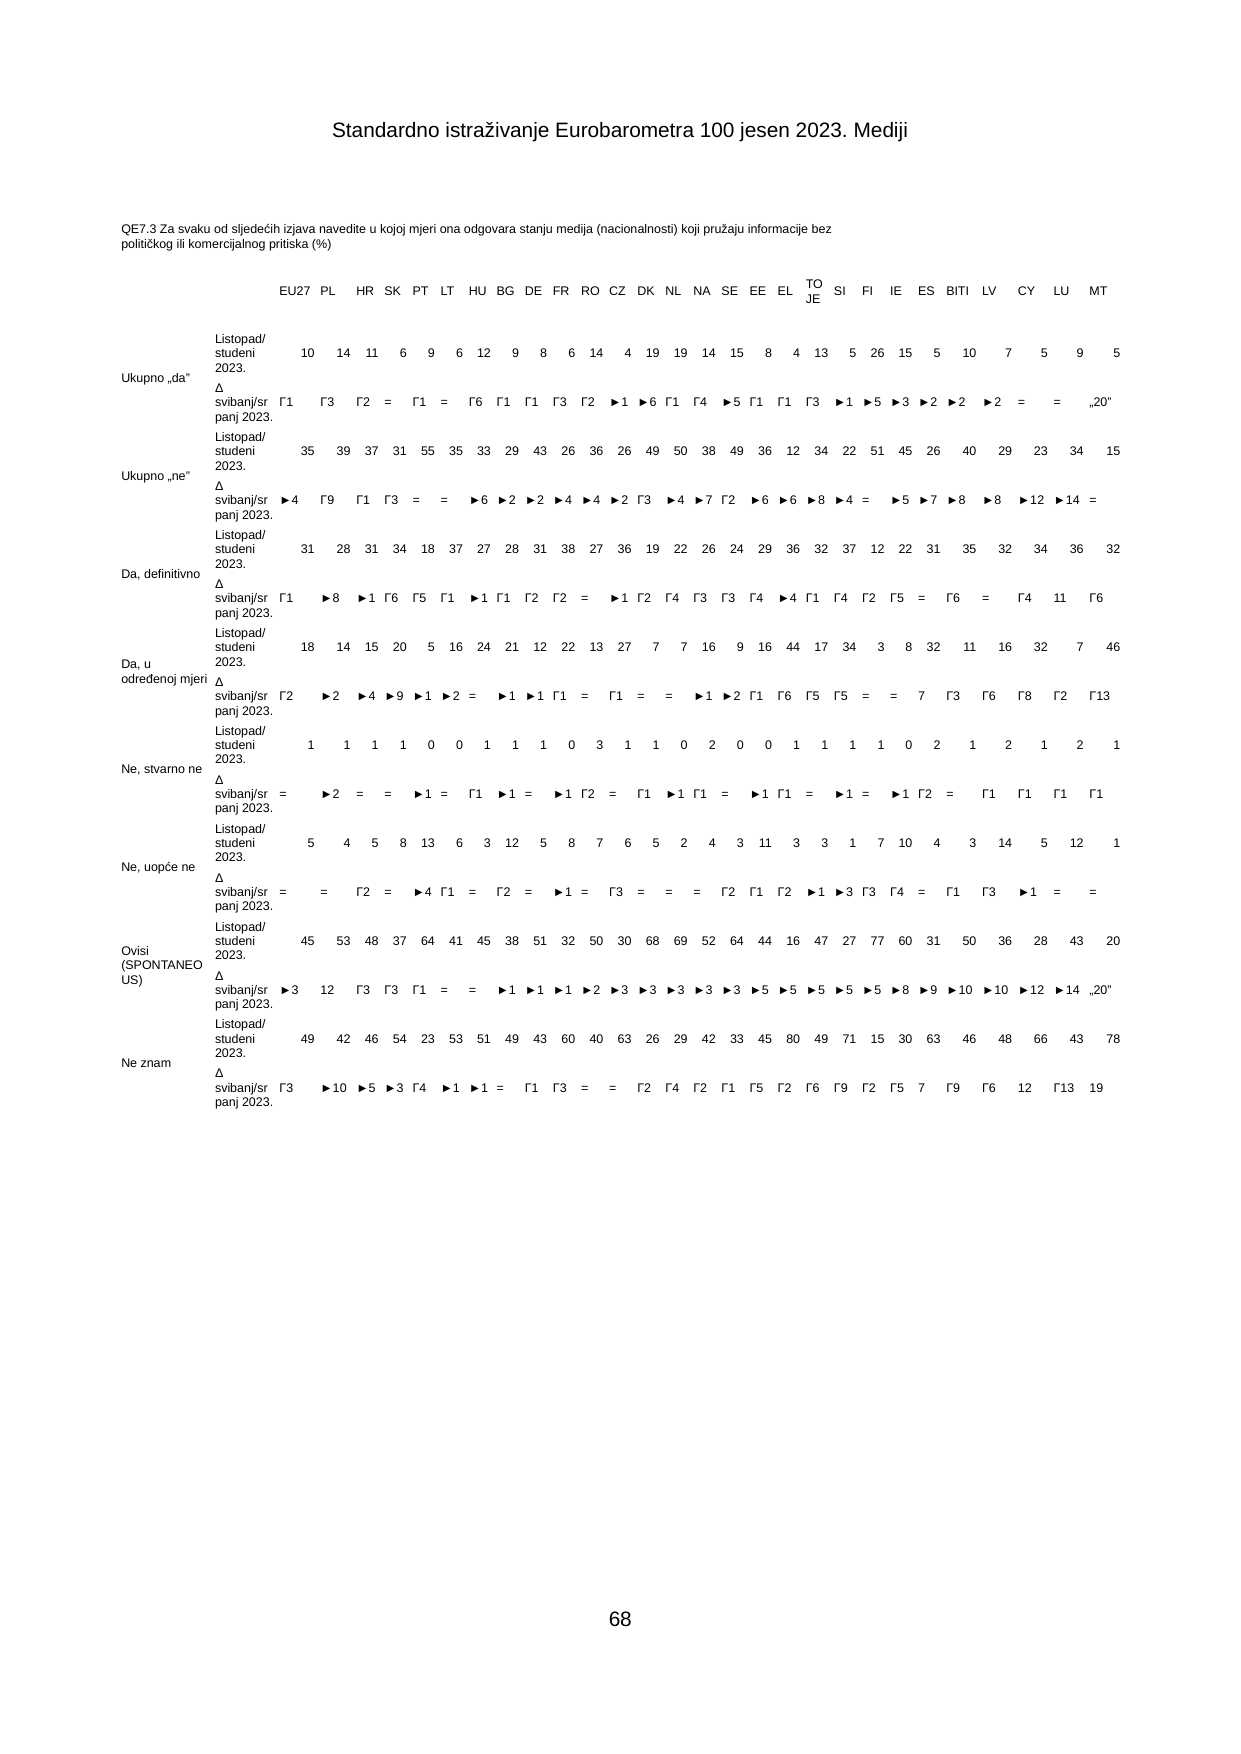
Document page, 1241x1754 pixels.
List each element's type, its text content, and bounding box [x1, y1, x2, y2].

table_cell ►3 [690, 965, 718, 1014]
table_cell Γ3 [690, 574, 718, 622]
table_cell PT [409, 274, 437, 308]
table_cell [1086, 309, 1123, 329]
table_cell 43 [522, 427, 550, 476]
table_cell 20 [1086, 916, 1123, 965]
table_cell [803, 254, 831, 274]
table_cell Γ1 [943, 867, 979, 916]
table_cell 23 [1015, 427, 1050, 476]
table_cell ►4 [578, 476, 606, 524]
table_cell CY [1015, 274, 1050, 308]
table_cell Γ3 [803, 378, 831, 427]
table_cell Δ svibanj/srpanj 2023. [212, 671, 276, 720]
table_cell 16 [690, 623, 718, 671]
table_cell Γ8 [1015, 671, 1050, 720]
table_cell 53 [317, 916, 353, 965]
table_cell [522, 254, 550, 274]
table_cell 4 [775, 329, 803, 378]
table_cell Γ1 [718, 1063, 746, 1112]
table_cell ►1 [353, 574, 381, 622]
table_cell = [859, 671, 887, 720]
table_cell 8 [550, 818, 578, 867]
table_cell Γ1 [438, 574, 466, 622]
table_cell 2 [979, 720, 1015, 769]
table_cell MT [1086, 274, 1123, 308]
table_cell 36 [979, 916, 1015, 965]
table_cell 14 [578, 329, 606, 378]
table_cell 46 [353, 1014, 381, 1063]
table_cell Γ2 [550, 574, 578, 622]
table_cell [578, 254, 606, 274]
table_cell Da, u određenoj mjeri [118, 623, 212, 720]
table_cell ►3 [718, 965, 746, 1014]
table_cell [690, 254, 718, 274]
table_cell [662, 309, 690, 329]
table_cell ►3 [634, 965, 662, 1014]
table_cell Γ3 [979, 867, 1015, 916]
table_cell Γ3 [606, 867, 634, 916]
table_cell ►1 [1015, 867, 1050, 916]
table_cell ►4 [276, 476, 317, 524]
table_cell Γ3 [353, 965, 381, 1014]
table_cell NL [662, 274, 690, 308]
table_cell [409, 309, 437, 329]
table_cell Γ5 [887, 1063, 915, 1112]
table_cell [1050, 309, 1086, 329]
table_cell 35 [438, 427, 466, 476]
table_cell 1 [1086, 720, 1123, 769]
table_cell Γ2 [634, 1063, 662, 1112]
table_cell 49 [803, 1014, 831, 1063]
table_cell 69 [662, 916, 690, 965]
table_cell 1 [317, 720, 353, 769]
table_cell 17 [803, 623, 831, 671]
table_cell Δ svibanj/srpanj 2023. [212, 965, 276, 1014]
table_cell Listopad/studeni 2023. [212, 720, 276, 769]
table_cell 3 [775, 818, 803, 867]
table_cell RO [578, 274, 606, 308]
table_cell Γ2 [353, 867, 381, 916]
table_cell Γ2 [775, 1063, 803, 1112]
table_header [915, 219, 943, 254]
table_cell Listopad/studeni 2023. [212, 818, 276, 867]
table_cell 1 [634, 720, 662, 769]
table_cell Γ9 [317, 476, 353, 524]
table_cell 36 [746, 427, 774, 476]
table_cell ►2 [578, 965, 606, 1014]
table_cell = [634, 867, 662, 916]
table_cell ►5 [859, 378, 887, 427]
table_cell 23 [409, 1014, 437, 1063]
table_cell EL [775, 274, 803, 308]
table_cell 36 [775, 525, 803, 573]
table_cell [831, 309, 859, 329]
table_cell [859, 254, 887, 274]
table_cell Γ6 [775, 671, 803, 720]
table_cell 43 [1050, 916, 1086, 965]
table_cell Δ svibanj/srpanj 2023. [212, 1063, 276, 1112]
table_cell 12 [317, 965, 353, 1014]
table_cell ►8 [943, 476, 979, 524]
table_cell ►8 [887, 965, 915, 1014]
table_cell 20 [381, 623, 409, 671]
table_cell ►2 [979, 378, 1015, 427]
table_cell ►1 [494, 965, 522, 1014]
table_cell 63 [915, 1014, 943, 1063]
table_cell SE [718, 274, 746, 308]
table_cell Γ1 [746, 671, 774, 720]
table_cell = [1050, 378, 1086, 427]
table_cell = [466, 867, 493, 916]
table_cell 31 [353, 525, 381, 573]
table_cell 0 [438, 720, 466, 769]
table_cell Γ2 [915, 769, 943, 818]
table_cell [1050, 254, 1086, 274]
table_cell 47 [803, 916, 831, 965]
table_cell = [438, 476, 466, 524]
table_cell Γ2 [718, 476, 746, 524]
table_cell ►1 [550, 867, 578, 916]
table_cell Listopad/studeni 2023. [212, 916, 276, 965]
table_cell 15 [887, 329, 915, 378]
table_cell 22 [550, 623, 578, 671]
table_cell 34 [803, 427, 831, 476]
table_cell Γ2 [690, 1063, 718, 1112]
table_cell ►2 [522, 476, 550, 524]
table_cell 1 [1086, 818, 1123, 867]
table_cell Ukupno „da” [118, 329, 212, 427]
table_cell 49 [494, 1014, 522, 1063]
table_cell 13 [409, 818, 437, 867]
table_cell [606, 254, 634, 274]
table_cell 2 [1050, 720, 1086, 769]
table_cell [915, 254, 943, 274]
table_cell 46 [943, 1014, 979, 1063]
table_cell ►9 [915, 965, 943, 1014]
table_cell [803, 309, 831, 329]
table_cell = [662, 867, 690, 916]
table_cell 12 [1015, 1063, 1050, 1112]
table_cell 34 [381, 525, 409, 573]
table_cell Γ1 [494, 378, 522, 427]
table_cell ►4 [409, 867, 437, 916]
table_cell Γ1 [634, 769, 662, 818]
table_cell [276, 254, 317, 274]
table_cell 9 [494, 329, 522, 378]
table_header [1050, 219, 1086, 254]
table_cell [690, 309, 718, 329]
table_cell ►1 [887, 769, 915, 818]
table_cell 42 [317, 1014, 353, 1063]
table_cell Γ3 [634, 476, 662, 524]
table_cell HR [353, 274, 381, 308]
table_cell 54 [381, 1014, 409, 1063]
table_cell Γ1 [494, 574, 522, 622]
table_cell Γ2 [578, 769, 606, 818]
table_cell Γ4 [1015, 574, 1050, 622]
table_cell 34 [831, 623, 859, 671]
table_cell ►4 [353, 671, 381, 720]
table_header [859, 219, 887, 254]
table_cell [118, 274, 212, 308]
table_cell = [522, 769, 550, 818]
table_cell ►14 [1050, 476, 1086, 524]
table_cell 48 [979, 1014, 1015, 1063]
table_cell 12 [775, 427, 803, 476]
table_cell Listopad/studeni 2023. [212, 525, 276, 573]
table_cell 4 [606, 329, 634, 378]
table_cell 19 [634, 525, 662, 573]
table_cell 26 [634, 1014, 662, 1063]
table_cell [466, 254, 493, 274]
table_cell LT [438, 274, 466, 308]
table_cell 27 [831, 916, 859, 965]
table_cell 66 [1015, 1014, 1050, 1063]
table_cell 1 [494, 720, 522, 769]
table_cell 80 [775, 1014, 803, 1063]
table_cell ►10 [943, 965, 979, 1014]
table_cell 6 [381, 329, 409, 378]
table_cell Γ1 [522, 1063, 550, 1112]
table_cell = [1086, 867, 1123, 916]
table_cell Γ4 [887, 867, 915, 916]
table_cell = [915, 574, 943, 622]
table_cell 5 [831, 329, 859, 378]
table_cell 7 [859, 818, 887, 867]
table_cell SI [831, 274, 859, 308]
table_cell HU [466, 274, 493, 308]
table_cell [1086, 254, 1123, 274]
table_cell 34 [1050, 427, 1086, 476]
table_cell 51 [466, 1014, 493, 1063]
table_cell Γ2 [522, 574, 550, 622]
table_cell Γ3 [381, 965, 409, 1014]
table_cell = [578, 1063, 606, 1112]
table_cell Γ1 [1050, 769, 1086, 818]
table_cell [550, 309, 578, 329]
table_cell 44 [746, 916, 774, 965]
table_cell 30 [887, 1014, 915, 1063]
table_cell 49 [634, 427, 662, 476]
table_cell Γ1 [1086, 769, 1123, 818]
table_cell LV [979, 274, 1015, 308]
table_cell 2 [915, 720, 943, 769]
table_cell 27 [606, 623, 634, 671]
table_cell 12 [494, 818, 522, 867]
table_cell = [915, 867, 943, 916]
table_cell ►2 [943, 378, 979, 427]
table_cell = [943, 769, 979, 818]
table_cell 7 [1050, 623, 1086, 671]
table_cell = [353, 769, 381, 818]
table_cell Da, definitivno [118, 525, 212, 622]
table_cell 1 [353, 720, 381, 769]
table_cell 27 [466, 525, 493, 573]
table_cell 3 [466, 818, 493, 867]
table_cell Γ5 [887, 574, 915, 622]
table_cell [381, 254, 409, 274]
table_cell 32 [1015, 623, 1050, 671]
table_cell 22 [831, 427, 859, 476]
table_cell Γ1 [606, 671, 634, 720]
table_cell 26 [606, 427, 634, 476]
table_cell 4 [317, 818, 353, 867]
table_cell 8 [746, 329, 774, 378]
table_cell 7 [979, 329, 1015, 378]
table_cell 41 [438, 916, 466, 965]
table_cell 43 [522, 1014, 550, 1063]
table_cell Δ svibanj/srpanj 2023. [212, 476, 276, 524]
table_cell ►9 [381, 671, 409, 720]
table_cell Γ1 [353, 476, 381, 524]
table_cell 45 [276, 916, 317, 965]
table_cell 15 [718, 329, 746, 378]
table_cell ►1 [606, 378, 634, 427]
table_cell ►5 [859, 965, 887, 1014]
table_cell Γ1 [746, 378, 774, 427]
table_cell Γ3 [550, 378, 578, 427]
table_cell 0 [746, 720, 774, 769]
table_cell 39 [317, 427, 353, 476]
table_cell 22 [887, 525, 915, 573]
table_cell 32 [803, 525, 831, 573]
table_cell 5 [276, 818, 317, 867]
table_cell 12 [466, 329, 493, 378]
table_cell 18 [409, 525, 437, 573]
table_cell NA [690, 274, 718, 308]
table_cell = [859, 769, 887, 818]
table_cell 11 [353, 329, 381, 378]
table_cell = [438, 965, 466, 1014]
table_cell Γ1 [550, 671, 578, 720]
table_cell 15 [353, 623, 381, 671]
table_cell [606, 309, 634, 329]
table_cell 31 [522, 525, 550, 573]
table_cell = [438, 769, 466, 818]
table_cell 14 [317, 623, 353, 671]
table_cell Γ2 [578, 378, 606, 427]
table_cell ►1 [522, 671, 550, 720]
table_cell 0 [550, 720, 578, 769]
table_cell ►1 [690, 671, 718, 720]
table_cell = [1050, 867, 1086, 916]
table_cell 1 [606, 720, 634, 769]
table_cell 1 [522, 720, 550, 769]
table_cell 60 [550, 1014, 578, 1063]
table_cell ►1 [438, 1063, 466, 1112]
table_cell = [438, 378, 466, 427]
table_cell Γ1 [409, 965, 437, 1014]
table_cell ►1 [606, 574, 634, 622]
table_cell 14 [979, 818, 1015, 867]
table_cell Γ3 [943, 671, 979, 720]
table_cell 49 [718, 427, 746, 476]
table_cell 37 [438, 525, 466, 573]
table_cell [494, 254, 522, 274]
table_cell 35 [276, 427, 317, 476]
table_cell 77 [859, 916, 887, 965]
table_cell 15 [1086, 427, 1123, 476]
table_cell = [803, 769, 831, 818]
table_cell [915, 309, 943, 329]
table_cell ►6 [775, 476, 803, 524]
table_cell ►1 [522, 965, 550, 1014]
table_cell 16 [775, 916, 803, 965]
table_cell = [381, 769, 409, 818]
table_cell ►2 [494, 476, 522, 524]
table_cell Γ1 [803, 574, 831, 622]
table_cell 6 [550, 329, 578, 378]
table_cell Γ6 [1086, 574, 1123, 622]
table_cell 3 [578, 720, 606, 769]
table_cell = [317, 867, 353, 916]
table_cell 64 [409, 916, 437, 965]
table_cell = [522, 867, 550, 916]
table_cell = [1015, 378, 1050, 427]
table_cell 1 [831, 720, 859, 769]
table_cell = [859, 476, 887, 524]
table_cell 45 [466, 916, 493, 965]
table_cell LU [1050, 274, 1086, 308]
table_cell Γ3 [859, 867, 887, 916]
table_cell = [578, 867, 606, 916]
table_cell Γ2 [718, 867, 746, 916]
table_cell „20” [1086, 378, 1123, 427]
table_cell 3 [718, 818, 746, 867]
table_cell 8 [887, 623, 915, 671]
table_cell Γ2 [859, 1063, 887, 1112]
table_cell 6 [438, 818, 466, 867]
table_cell Γ1 [522, 378, 550, 427]
table_cell 0 [887, 720, 915, 769]
table_cell 33 [466, 427, 493, 476]
table_cell Listopad/studeni 2023. [212, 623, 276, 671]
table_cell 34 [1015, 525, 1050, 573]
table_cell ►6 [634, 378, 662, 427]
table_cell Γ3 [550, 1063, 578, 1112]
table_cell 1 [859, 720, 887, 769]
table_cell ►6 [466, 476, 493, 524]
table_cell Γ1 [746, 867, 774, 916]
table_cell ►3 [831, 867, 859, 916]
table_cell ►1 [831, 769, 859, 818]
table_cell 14 [317, 329, 353, 378]
table_cell Ukupno „ne” [118, 427, 212, 524]
table_cell Γ2 [859, 574, 887, 622]
table_cell 36 [578, 427, 606, 476]
table_cell 13 [803, 329, 831, 378]
table_cell 60 [887, 916, 915, 965]
table_cell ►1 [662, 769, 690, 818]
table_cell 0 [718, 720, 746, 769]
table_cell 51 [859, 427, 887, 476]
table_cell Γ2 [634, 574, 662, 622]
table_cell Γ1 [409, 378, 437, 427]
table_cell 7 [578, 818, 606, 867]
table_cell Ne znam [118, 1014, 212, 1112]
table_cell 1 [831, 818, 859, 867]
table_cell Γ2 [494, 867, 522, 916]
table_cell FR [550, 274, 578, 308]
table_cell ►10 [317, 1063, 353, 1112]
table_cell 68 [634, 916, 662, 965]
table_cell Γ3 [381, 476, 409, 524]
table_cell 7 [662, 623, 690, 671]
table_cell 16 [438, 623, 466, 671]
table_cell 33 [718, 1014, 746, 1063]
table_cell ►1 [466, 1063, 493, 1112]
table_cell = [718, 769, 746, 818]
table_cell 0 [409, 720, 437, 769]
table_cell BITI [943, 274, 979, 308]
table_cell 5 [1015, 818, 1050, 867]
table_cell ►1 [466, 574, 493, 622]
table_cell 29 [494, 427, 522, 476]
table_header QE7.3 Za svaku od sljedećih izjava navedite u kojoj mjeri ona odgovara stanju medija (nacionalnosti) koji pružaju informacije bez političkog ili komercijalnog pritiska (%) [118, 219, 859, 254]
table_cell Γ4 [746, 574, 774, 622]
table_cell Γ5 [746, 1063, 774, 1112]
table_cell SK [381, 274, 409, 308]
table_cell [522, 309, 550, 329]
table_cell ►8 [979, 476, 1015, 524]
table_cell = [276, 867, 317, 916]
table_cell 49 [276, 1014, 317, 1063]
table_cell ►8 [803, 476, 831, 524]
table_cell 7 [634, 623, 662, 671]
table_cell = [276, 769, 317, 818]
table_cell = [1086, 476, 1123, 524]
table_header [1086, 219, 1123, 254]
table_cell [494, 309, 522, 329]
table_cell 1 [1015, 720, 1050, 769]
table_cell [466, 309, 493, 329]
table_cell ►2 [718, 671, 746, 720]
table_cell 3 [943, 818, 979, 867]
table_cell Γ13 [1086, 671, 1123, 720]
table_cell Γ5 [803, 671, 831, 720]
table_cell 5 [353, 818, 381, 867]
table_cell Γ4 [662, 574, 690, 622]
table_cell Γ9 [943, 1063, 979, 1112]
table_cell 22 [662, 525, 690, 573]
table_cell 32 [915, 623, 943, 671]
table_cell Γ1 [466, 769, 493, 818]
table_cell = [634, 671, 662, 720]
table_cell ►5 [887, 476, 915, 524]
table_cell 7 [915, 671, 943, 720]
table_cell 9 [409, 329, 437, 378]
table_cell 45 [746, 1014, 774, 1063]
table_cell 11 [746, 818, 774, 867]
table_cell [746, 309, 774, 329]
table_cell Δ svibanj/srpanj 2023. [212, 867, 276, 916]
table_cell Γ3 [317, 378, 353, 427]
table_cell ►14 [1050, 965, 1086, 1014]
table_cell Listopad/studeni 2023. [212, 1014, 276, 1063]
table_cell 38 [494, 916, 522, 965]
table_cell ►5 [353, 1063, 381, 1112]
table_cell 18 [276, 623, 317, 671]
table_cell 1 [943, 720, 979, 769]
table_cell 43 [1050, 1014, 1086, 1063]
table_cell 13 [578, 623, 606, 671]
table_cell Γ5 [831, 671, 859, 720]
table_cell Γ4 [662, 1063, 690, 1112]
table_header [887, 219, 915, 254]
table_cell ►5 [718, 378, 746, 427]
table_cell 53 [438, 1014, 466, 1063]
table_cell 1 [381, 720, 409, 769]
table_cell 28 [317, 525, 353, 573]
table_cell ►1 [550, 769, 578, 818]
table_cell ►1 [409, 671, 437, 720]
table_cell ►4 [831, 476, 859, 524]
table_cell 10 [887, 818, 915, 867]
table_cell ►1 [831, 378, 859, 427]
table_cell 31 [276, 525, 317, 573]
table_cell Γ6 [979, 1063, 1015, 1112]
table_cell ►2 [915, 378, 943, 427]
table_cell Γ3 [276, 1063, 317, 1112]
table_cell 1 [276, 720, 317, 769]
table_cell ►7 [690, 476, 718, 524]
table_cell 11 [943, 623, 979, 671]
table_cell 19 [634, 329, 662, 378]
table_cell = [979, 574, 1015, 622]
table_cell BG [494, 274, 522, 308]
table_cell Ne, uopće ne [118, 818, 212, 916]
table_cell 16 [979, 623, 1015, 671]
table_cell Listopad/studeni 2023. [212, 427, 276, 476]
table_cell Δ svibanj/srpanj 2023. [212, 378, 276, 427]
table_header [1015, 219, 1050, 254]
table_header [943, 219, 979, 254]
table_cell 55 [409, 427, 437, 476]
table_cell 0 [662, 720, 690, 769]
table_cell = [578, 671, 606, 720]
table_cell ►1 [494, 671, 522, 720]
table_cell 24 [466, 623, 493, 671]
table_cell 40 [578, 1014, 606, 1063]
table_cell 10 [276, 329, 317, 378]
table_cell Γ1 [775, 378, 803, 427]
table_cell [1015, 309, 1050, 329]
table_cell Γ2 [775, 867, 803, 916]
table_cell ►12 [1015, 476, 1050, 524]
table_cell [276, 309, 317, 329]
table_cell 16 [746, 623, 774, 671]
table_cell 45 [887, 427, 915, 476]
table_cell Γ1 [775, 769, 803, 818]
table_cell EE [746, 274, 774, 308]
table_cell ►1 [746, 769, 774, 818]
table_cell 32 [979, 525, 1015, 573]
table_cell 37 [381, 916, 409, 965]
table_cell Γ13 [1050, 1063, 1086, 1112]
table_cell „20” [1086, 965, 1123, 1014]
table_cell = [381, 867, 409, 916]
table_cell [1015, 254, 1050, 274]
table_cell Ne, stvarno ne [118, 720, 212, 818]
table_cell 38 [550, 525, 578, 573]
table_cell ►4 [662, 476, 690, 524]
table_cell 12 [522, 623, 550, 671]
table_cell 21 [494, 623, 522, 671]
table_header [979, 219, 1015, 254]
table_cell [212, 274, 276, 308]
table_cell 2 [662, 818, 690, 867]
table_cell ►1 [550, 965, 578, 1014]
table_cell 5 [1015, 329, 1050, 378]
table_cell 2 [690, 720, 718, 769]
table_cell 27 [578, 525, 606, 573]
table_cell 31 [381, 427, 409, 476]
table_cell ►6 [746, 476, 774, 524]
table_cell [831, 254, 859, 274]
table_cell 48 [353, 916, 381, 965]
table_cell 37 [353, 427, 381, 476]
table_cell [634, 309, 662, 329]
table_cell EU27 [276, 274, 317, 308]
table_cell ►3 [381, 1063, 409, 1112]
table_cell [212, 309, 276, 329]
table_cell 6 [606, 818, 634, 867]
table_cell [775, 309, 803, 329]
table_cell ►3 [887, 378, 915, 427]
table_cell Γ6 [381, 574, 409, 622]
table_cell Γ9 [831, 1063, 859, 1112]
table_cell = [606, 769, 634, 818]
table_cell = [578, 574, 606, 622]
table_cell Γ1 [276, 378, 317, 427]
table_cell [317, 254, 353, 274]
table_cell DK [634, 274, 662, 308]
table_cell [634, 254, 662, 274]
table_cell Γ6 [803, 1063, 831, 1112]
table_cell 35 [943, 525, 979, 573]
table_cell 1 [803, 720, 831, 769]
table_cell 30 [606, 916, 634, 965]
table_cell 19 [1086, 1063, 1123, 1112]
table_cell 26 [915, 427, 943, 476]
table_cell 40 [943, 427, 979, 476]
table_cell [887, 309, 915, 329]
table_cell ►5 [831, 965, 859, 1014]
table_cell = [409, 476, 437, 524]
table_cell ►4 [550, 476, 578, 524]
table_cell ES [915, 274, 943, 308]
table_cell 64 [718, 916, 746, 965]
table_cell Γ1 [662, 378, 690, 427]
table_cell [409, 254, 437, 274]
table_cell 5 [409, 623, 437, 671]
table_cell [943, 309, 979, 329]
table_cell [212, 254, 276, 274]
table_cell 38 [690, 427, 718, 476]
table_cell 50 [662, 427, 690, 476]
table_cell 8 [522, 329, 550, 378]
table_cell [118, 309, 212, 329]
table_cell Γ1 [690, 769, 718, 818]
table_cell 3 [803, 818, 831, 867]
table_cell 10 [943, 329, 979, 378]
table_cell CZ [606, 274, 634, 308]
table_cell [718, 309, 746, 329]
table_cell 12 [1050, 818, 1086, 867]
table_cell Γ2 [353, 378, 381, 427]
table_cell TO JE [803, 274, 831, 308]
table_cell Γ6 [979, 671, 1015, 720]
table_cell 12 [859, 525, 887, 573]
table_cell ►10 [979, 965, 1015, 1014]
table_cell 71 [831, 1014, 859, 1063]
table_cell 4 [690, 818, 718, 867]
table_cell 29 [662, 1014, 690, 1063]
table_cell 28 [494, 525, 522, 573]
table_cell ►3 [662, 965, 690, 1014]
table_cell [746, 254, 774, 274]
table_cell Γ1 [276, 574, 317, 622]
table_cell 44 [775, 623, 803, 671]
table_cell 7 [915, 1063, 943, 1112]
table_cell ►2 [606, 476, 634, 524]
table_cell Γ4 [409, 1063, 437, 1112]
table_cell Γ5 [409, 574, 437, 622]
table_cell ►4 [775, 574, 803, 622]
table_cell Γ3 [718, 574, 746, 622]
table_cell Γ6 [466, 378, 493, 427]
table_cell = [381, 378, 409, 427]
table_cell 14 [690, 329, 718, 378]
table_cell [979, 309, 1015, 329]
table_cell 4 [915, 818, 943, 867]
table_cell 26 [859, 329, 887, 378]
table_cell PL [317, 274, 353, 308]
table_cell ►2 [438, 671, 466, 720]
table_cell [943, 254, 979, 274]
table_cell ►8 [317, 574, 353, 622]
table_cell 11 [1050, 574, 1086, 622]
table_cell ►1 [803, 867, 831, 916]
table_cell ►2 [317, 769, 353, 818]
table_cell ►1 [409, 769, 437, 818]
table_cell ►12 [1015, 965, 1050, 1014]
table_cell 63 [606, 1014, 634, 1063]
table_cell Δ svibanj/srpanj 2023. [212, 574, 276, 622]
table_cell ►7 [915, 476, 943, 524]
table_cell ►1 [494, 769, 522, 818]
table_cell = [887, 671, 915, 720]
table_cell 50 [578, 916, 606, 965]
table_cell 15 [859, 1014, 887, 1063]
table_cell 36 [1050, 525, 1086, 573]
table_cell 1 [775, 720, 803, 769]
table_cell [317, 309, 353, 329]
table_cell 78 [1086, 1014, 1123, 1063]
table_cell Δ svibanj/srpanj 2023. [212, 769, 276, 818]
table_cell [353, 309, 381, 329]
table_cell [859, 309, 887, 329]
table_cell Γ1 [979, 769, 1015, 818]
table_cell [718, 254, 746, 274]
table_cell 5 [1086, 329, 1123, 378]
table_cell = [494, 1063, 522, 1112]
table_cell 19 [662, 329, 690, 378]
table_cell [438, 254, 466, 274]
table_cell Γ4 [690, 378, 718, 427]
table_cell 29 [746, 525, 774, 573]
table_cell Γ1 [438, 867, 466, 916]
table_cell 9 [1050, 329, 1086, 378]
table_cell 3 [859, 623, 887, 671]
table_cell ►2 [317, 671, 353, 720]
table_cell ►3 [606, 965, 634, 1014]
table_cell 29 [979, 427, 1015, 476]
table_cell Γ6 [943, 574, 979, 622]
table_cell 24 [718, 525, 746, 573]
table_cell 32 [550, 916, 578, 965]
table_cell [381, 309, 409, 329]
table_cell Γ2 [276, 671, 317, 720]
table_cell 8 [381, 818, 409, 867]
table_cell [550, 254, 578, 274]
table_cell = [662, 671, 690, 720]
table_cell 26 [550, 427, 578, 476]
table_cell [578, 309, 606, 329]
table_cell 46 [1086, 623, 1123, 671]
table_cell 32 [1086, 525, 1123, 573]
table_cell Γ4 [831, 574, 859, 622]
table_cell 42 [690, 1014, 718, 1063]
table_cell [662, 254, 690, 274]
table_cell ►5 [803, 965, 831, 1014]
table_cell = [466, 965, 493, 1014]
table_cell ►3 [276, 965, 317, 1014]
table_cell ►5 [746, 965, 774, 1014]
table_cell Listopad/studeni 2023. [212, 329, 276, 378]
table_cell 31 [915, 916, 943, 965]
table_cell [887, 254, 915, 274]
table_cell FI [859, 274, 887, 308]
table_cell 5 [915, 329, 943, 378]
table_cell DE [522, 274, 550, 308]
table_cell 36 [606, 525, 634, 573]
table_cell 51 [522, 916, 550, 965]
table_cell 52 [690, 916, 718, 965]
table_cell 26 [690, 525, 718, 573]
table_cell 5 [634, 818, 662, 867]
table_cell [438, 309, 466, 329]
table_cell 6 [438, 329, 466, 378]
table_cell [979, 254, 1015, 274]
table_cell Ovisi (SPONTANEOUS) [118, 916, 212, 1014]
table_cell IE [887, 274, 915, 308]
table_cell [775, 254, 803, 274]
table_cell 28 [1015, 916, 1050, 965]
table_cell 31 [915, 525, 943, 573]
table_cell = [466, 671, 493, 720]
table_cell 50 [943, 916, 979, 965]
table_cell [353, 254, 381, 274]
table_cell Γ1 [1015, 769, 1050, 818]
table_cell = [606, 1063, 634, 1112]
table_cell 1 [466, 720, 493, 769]
table_cell 9 [718, 623, 746, 671]
table_cell 5 [522, 818, 550, 867]
table_cell Γ2 [1050, 671, 1086, 720]
table_cell [118, 254, 212, 274]
table_cell = [690, 867, 718, 916]
table_cell 37 [831, 525, 859, 573]
table_cell ►5 [775, 965, 803, 1014]
